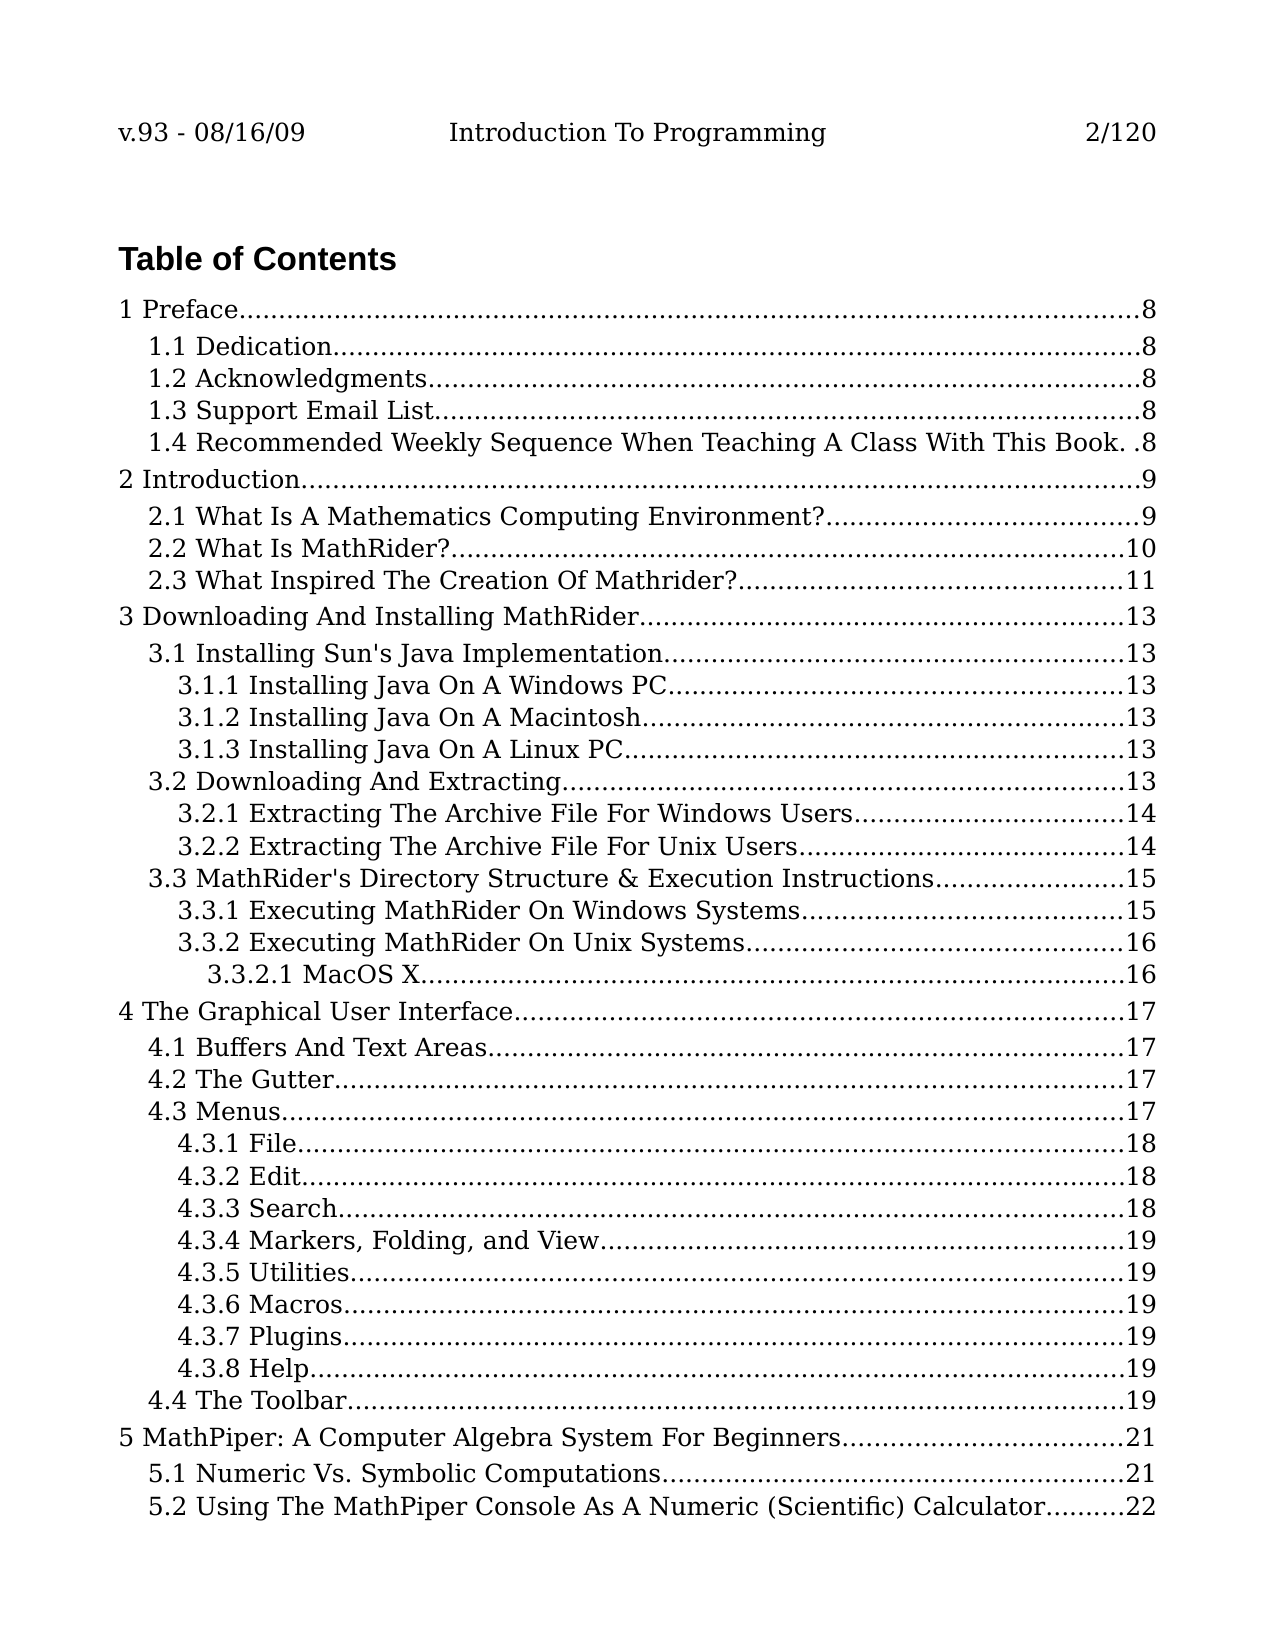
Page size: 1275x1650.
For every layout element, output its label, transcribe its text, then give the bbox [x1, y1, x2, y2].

text 4.3.7 Plugins 19 [177, 1322, 1157, 1351]
text 4.3 Menus 17 [148, 1097, 1157, 1127]
text 1.3 Support Email List 8 [148, 396, 1157, 425]
text 3.3.2 Executing MathRider On Unix Systems 16 [177, 928, 1157, 957]
text 5.1 Numeric Vs. Symbolic Computations 21 [148, 1459, 1157, 1489]
text 4.3.3 Search 18 [177, 1194, 1157, 1223]
text 4.3.6 Macros 19 [177, 1290, 1157, 1319]
text 4.3.4 Markers, Folding, and View 19 [177, 1226, 1157, 1255]
text 3.3 MathRider's Directory Structure & Execution Instructions 15 [148, 864, 1157, 893]
text 3.2 Downloading And Extracting 13 [148, 767, 1157, 797]
text 4.3.8 Help 19 [177, 1354, 1157, 1383]
text 5.2 Using The MathPiper Console As A Numeric (Scientific) Calculator 22 [148, 1492, 1157, 1521]
subtitle Table of Contents [118, 239, 1157, 277]
text 1.4 Recommended Weekly Sequence When Teaching A Class With This Book 8 [148, 428, 1157, 457]
text 1 Preface 8 [118, 295, 1157, 324]
text 2.2 What Is MathRider? 10 [148, 534, 1157, 563]
text 4.2 The Gutter 17 [148, 1065, 1157, 1094]
text 4.4 The Toolbar 19 [148, 1386, 1157, 1415]
text 4.3.1 File 18 [177, 1129, 1157, 1159]
text 2 Introduction 9 [118, 465, 1157, 494]
text 4 The Graphical User Interface 17 [118, 997, 1157, 1026]
text 3 Downloading And Installing MathRider 13 [118, 602, 1157, 632]
text 3.1.3 Installing Java On A Linux PC 13 [177, 735, 1157, 764]
text 3.3.2.1 MacOS X 16 [207, 960, 1157, 989]
text 2.3 What Inspired The Creation Of Mathrider? 11 [148, 566, 1157, 595]
text 3.1.2 Installing Java On A Macintosh 13 [177, 703, 1157, 732]
text 3.2.1 Extracting The Archive File For Windows Users 14 [177, 799, 1157, 829]
text 3.1.1 Installing Java On A Windows PC 13 [177, 671, 1157, 700]
text 3.3.1 Executing MathRider On Windows Systems 15 [177, 896, 1157, 925]
text 5 MathPiper: A Computer Algebra System For Beginners 21 [118, 1423, 1157, 1452]
text 2.1 What Is A Mathematics Computing Environment? 9 [148, 502, 1157, 531]
text 1.2 Acknowledgments 8 [148, 364, 1157, 393]
text 1.1 Dedication 8 [148, 332, 1157, 361]
text 4.1 Buffers And Text Areas 17 [148, 1033, 1157, 1062]
text 3.2.2 Extracting The Archive File For Unix Users 14 [177, 832, 1157, 861]
text 3.1 Installing Sun's Java Implementation 13 [148, 639, 1157, 668]
text 4.3.2 Edit 18 [177, 1162, 1157, 1191]
text 4.3.5 Utilities 19 [177, 1258, 1157, 1287]
